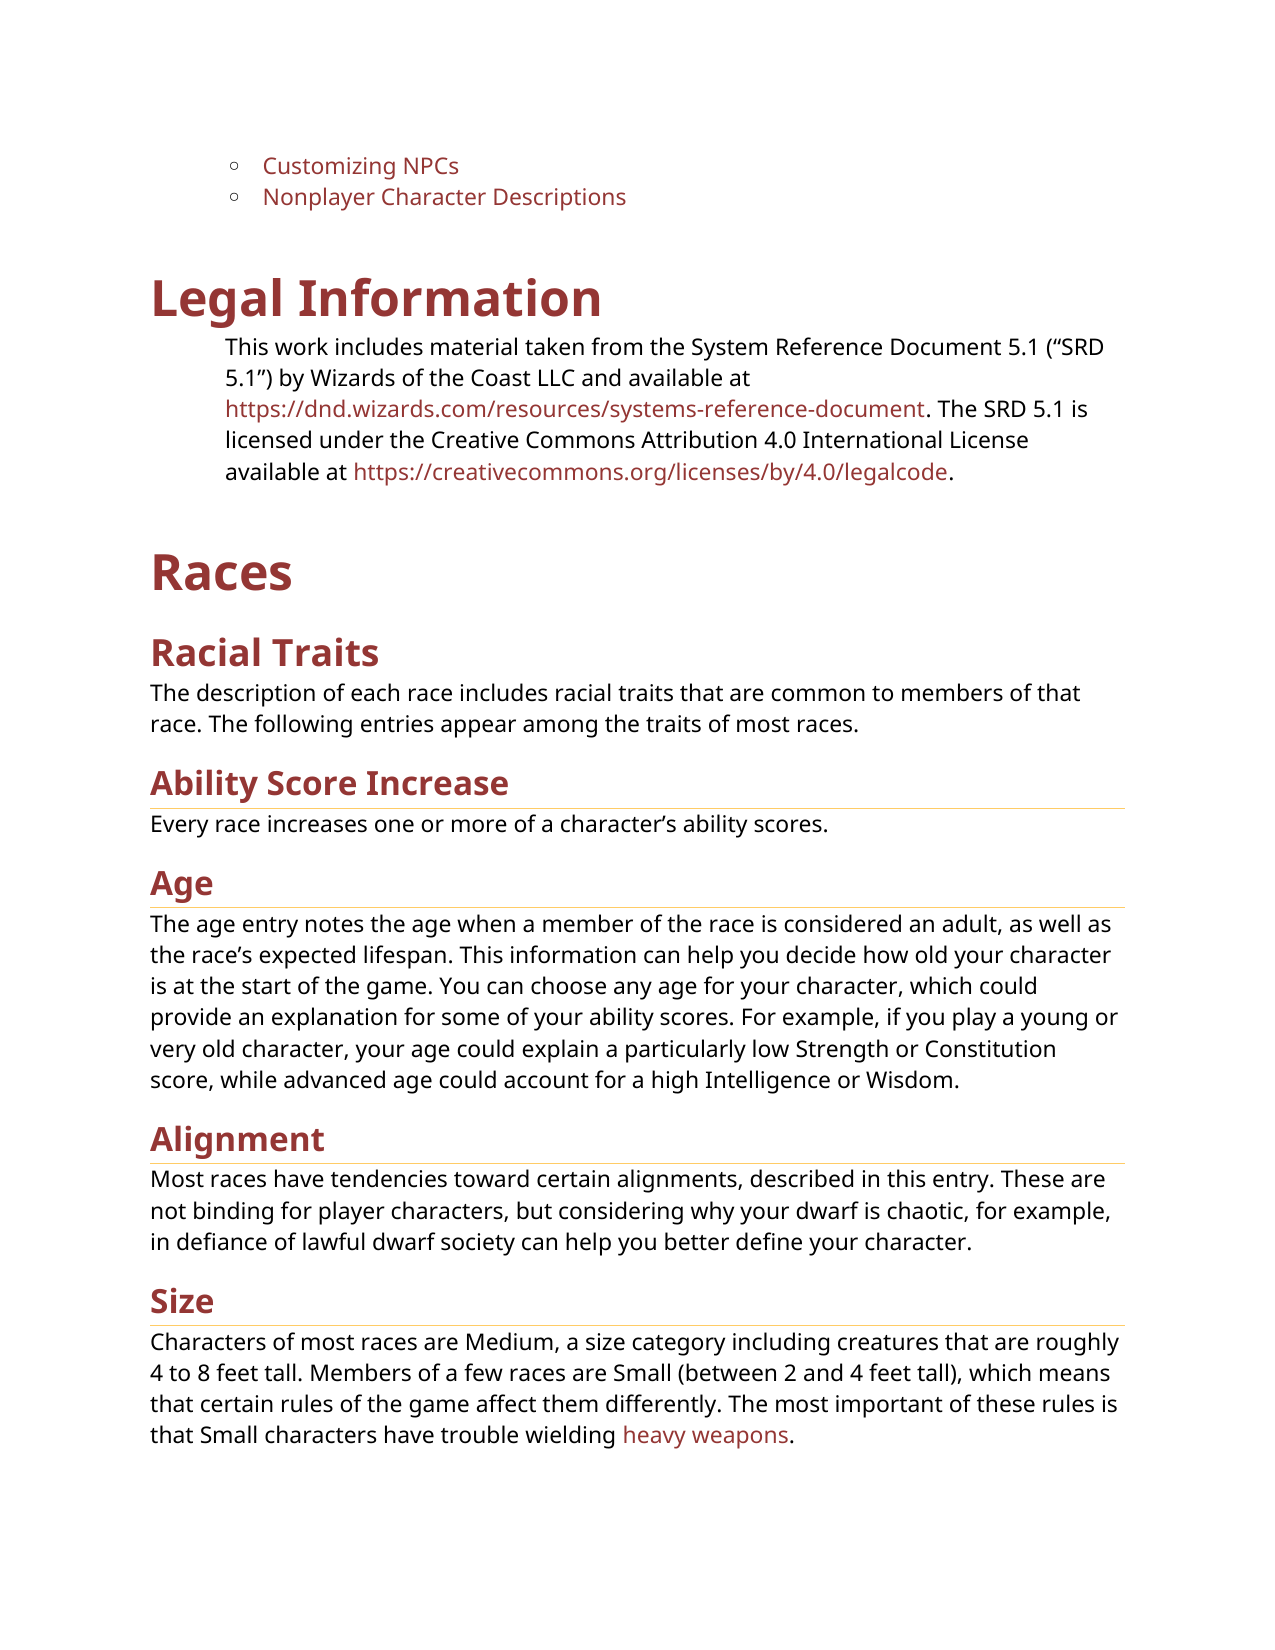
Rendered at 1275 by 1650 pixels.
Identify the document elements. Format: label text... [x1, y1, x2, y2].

subtitle Racial Traits [150, 626, 1125, 677]
text The age entry notes the age when a member of the race is considered an adult, as well as the race’s expected lifespan. This information can help you decide how old your character is at the start of the game. You can choose any age for your character, which could provide an explanation for some of your ability scores. For example, if you play a young or very old character, your age could explain a particularly low Strength or Constitution score, while advanced age could account for a high Intelligence or Wisdom. [150, 908, 1125, 1095]
subtitle Legal Information [150, 262, 1125, 331]
text Every race increases one or more of a character’s ability scores. [150, 809, 1125, 839]
subtitle Alignment [150, 1116, 1125, 1163]
text The description of each race includes racial traits that are common to members of that race. The following entries appear among the traits of most races. [150, 677, 1125, 739]
subtitle Size [150, 1278, 1125, 1325]
text Characters of most races are Medium, a size category including creatures that are roughly 4 to 8 feet tall. Members of a few races are Small (between 2 and 4 feet tall), which means that certain rules of the game affect them differently. The most important of these rules is that Small characters have trouble wielding heavy weapons. [150, 1326, 1125, 1451]
text This work includes material taken from the System Reference Document 5.1 (“SRD 5.1”) by Wizards of the Coast LLC and available at https://dnd.wizards.com/resources/systems-reference-document. The SRD 5.1 is licensed under the Creative Commons Attribution 4.0 International License available at https://creativecommons.org/licenses/by/4.0/legalcode. [225, 331, 1125, 487]
subtitle Ability Score Increase [150, 760, 1125, 808]
text Most races have tendencies toward certain alignments, described in this entry. These are not binding for player characters, but considering why your dwarf is chaotic, for example, in defiance of lawful dwarf society can help you better define your character. [150, 1164, 1125, 1257]
subtitle Age [150, 860, 1125, 907]
subtitle Races [150, 537, 1125, 605]
list Customizing NPCs [225, 150, 1125, 181]
list Nonplayer Character Descriptions [225, 181, 1125, 212]
